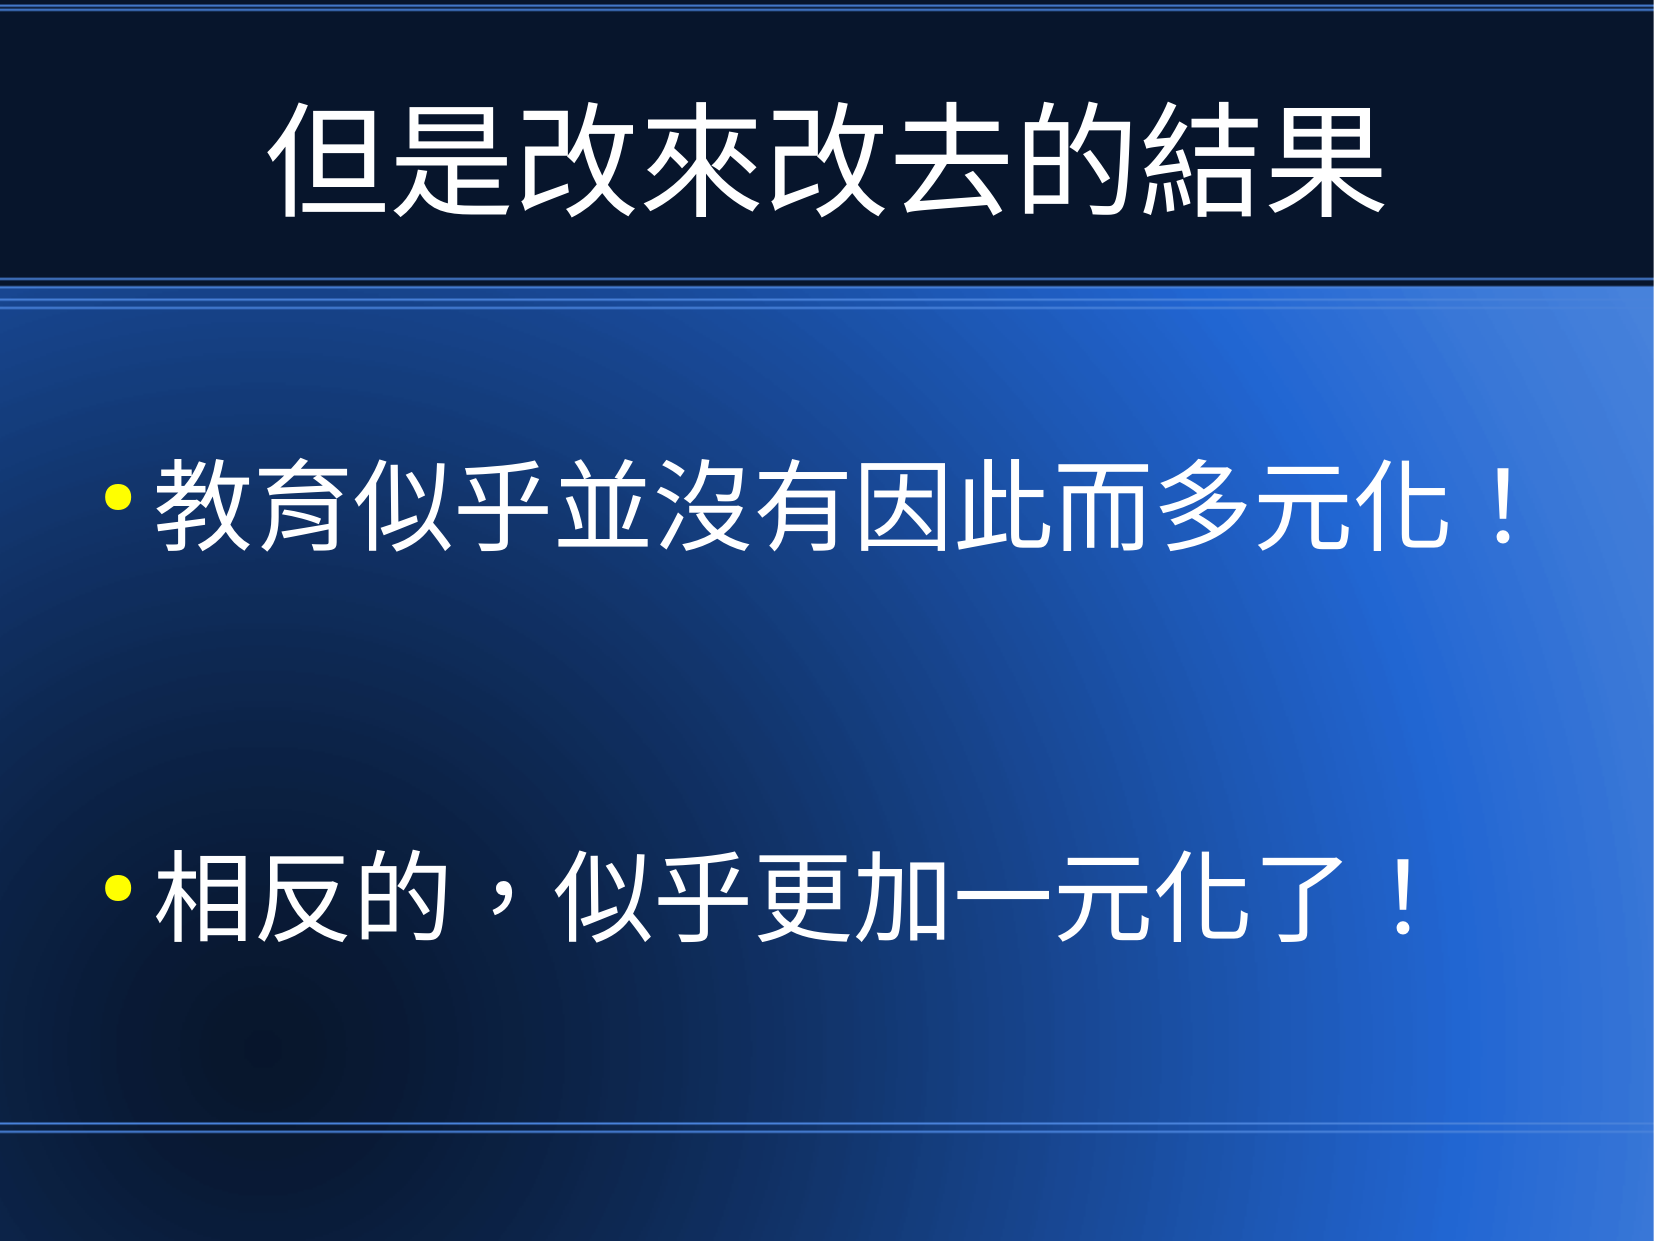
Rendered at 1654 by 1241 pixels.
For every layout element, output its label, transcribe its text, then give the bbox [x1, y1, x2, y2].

title 但是改來改去的結果 [82, 49, 1571, 257]
picture [0, 0, 1654, 1241]
list 教育似乎並沒有因此而多元化！ 相反的，似乎更加一元化了！ [82, 355, 1571, 1241]
